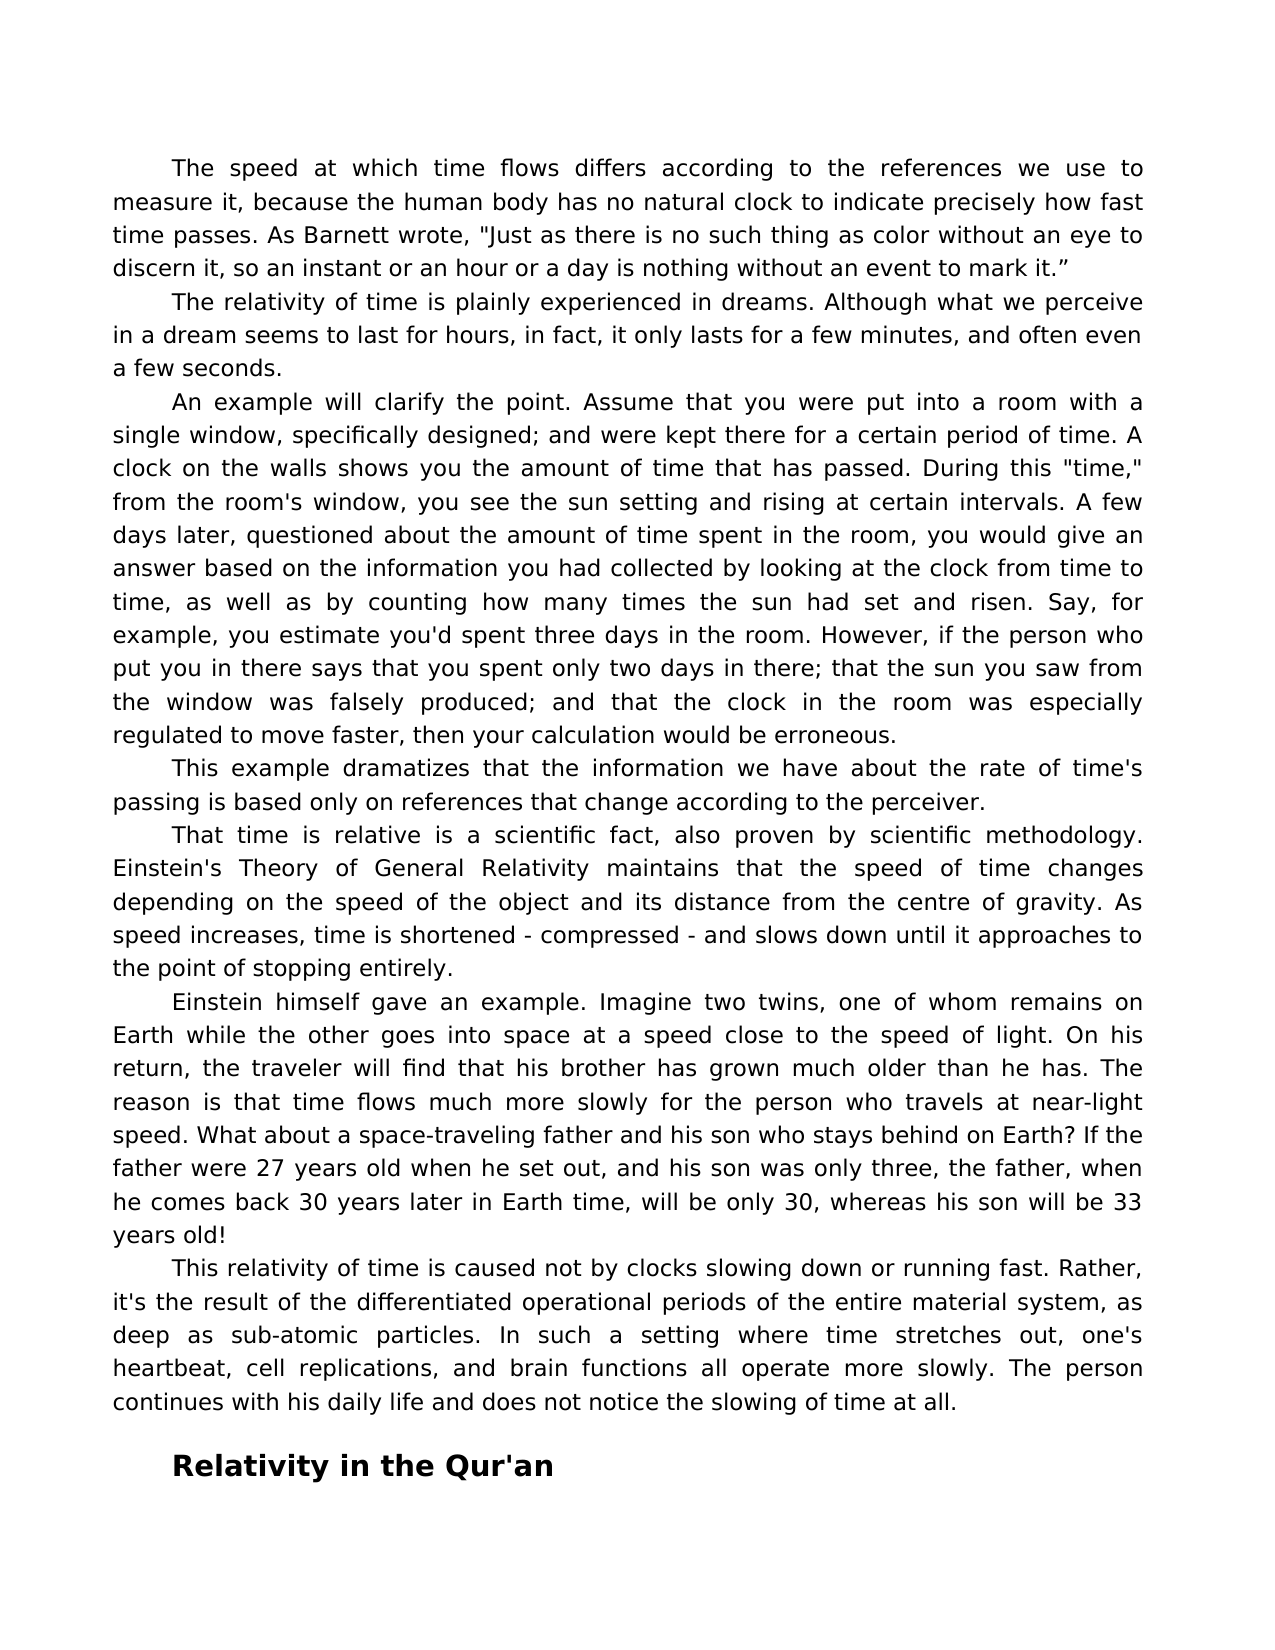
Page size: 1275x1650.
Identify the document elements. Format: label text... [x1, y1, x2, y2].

text That time is relative is a scientific fact, also proven by scientific methodology. Einstein's Theory of General Relativity maintains that the speed of time changes depending on the speed of the object and its distance from the centre of gravity. As speed increases, time is shortened - compressed - and slows down until it approaches to the point of stopping entirely. [112, 817, 1145, 983]
text Relativity in the Qur'an [112, 1450, 1145, 1483]
text This relativity of time is caused not by clocks slowing down or running fast. Rather, it's the result of the differentiated operational periods of the entire material system, as deep as sub-atomic particles. In such a setting where time stretches out, one's heartbeat, cell replications, and brain functions all operate more slowly. The person continues with his daily life and does not notice the slowing of time at all. [112, 1250, 1145, 1417]
text The relativity of time is plainly experienced in dreams. Although what we perceive in a dream seems to last for hours, in fact, it only lasts for a few minutes, and often even a few seconds. [112, 283, 1145, 383]
text Einstein himself gave an example. Imagine two twins, one of whom remains on Earth while the other goes into space at a speed close to the speed of light. On his return, the traveler will find that his brother has grown much older than he has. The reason is that time flows much more slowly for the person who travels at near-light speed. What about a space-traveling father and his son who stays behind on Earth? If the father were 27 years old when he set out, and his son was only three, the father, when he comes back 30 years later in Earth time, will be only 30, whereas his son will be 33 years old! [112, 983, 1145, 1250]
text The speed at which time flows differs according to the references we use to measure it, because the human body has no natural clock to indicate precisely how fast time passes. As Barnett wrote, "Just as there is no such thing as color without an eye to discern it, so an instant or an hour or a day is nothing without an event to mark it.” [112, 150, 1145, 283]
text This example dramatizes that the information we have about the rate of time's passing is based only on references that change according to the perceiver. [112, 750, 1145, 817]
text An example will clarify the point. Assume that you were put into a room with a single window, specifically designed; and were kept there for a certain period of time. A clock on the walls shows you the amount of time that has passed. During this "time," from the room's window, you see the sun setting and rising at certain intervals. A few days later, questioned about the amount of time spent in the room, you would give an answer based on the information you had collected by looking at the clock from time to time, as well as by counting how many times the sun had set and risen. Say, for example, you estimate you'd spent three days in the room. However, if the person who put you in there says that you spent only two days in there; that the sun you saw from the window was falsely produced; and that the clock in the room was especially regulated to move faster, then your calculation would be erroneous. [112, 383, 1145, 750]
